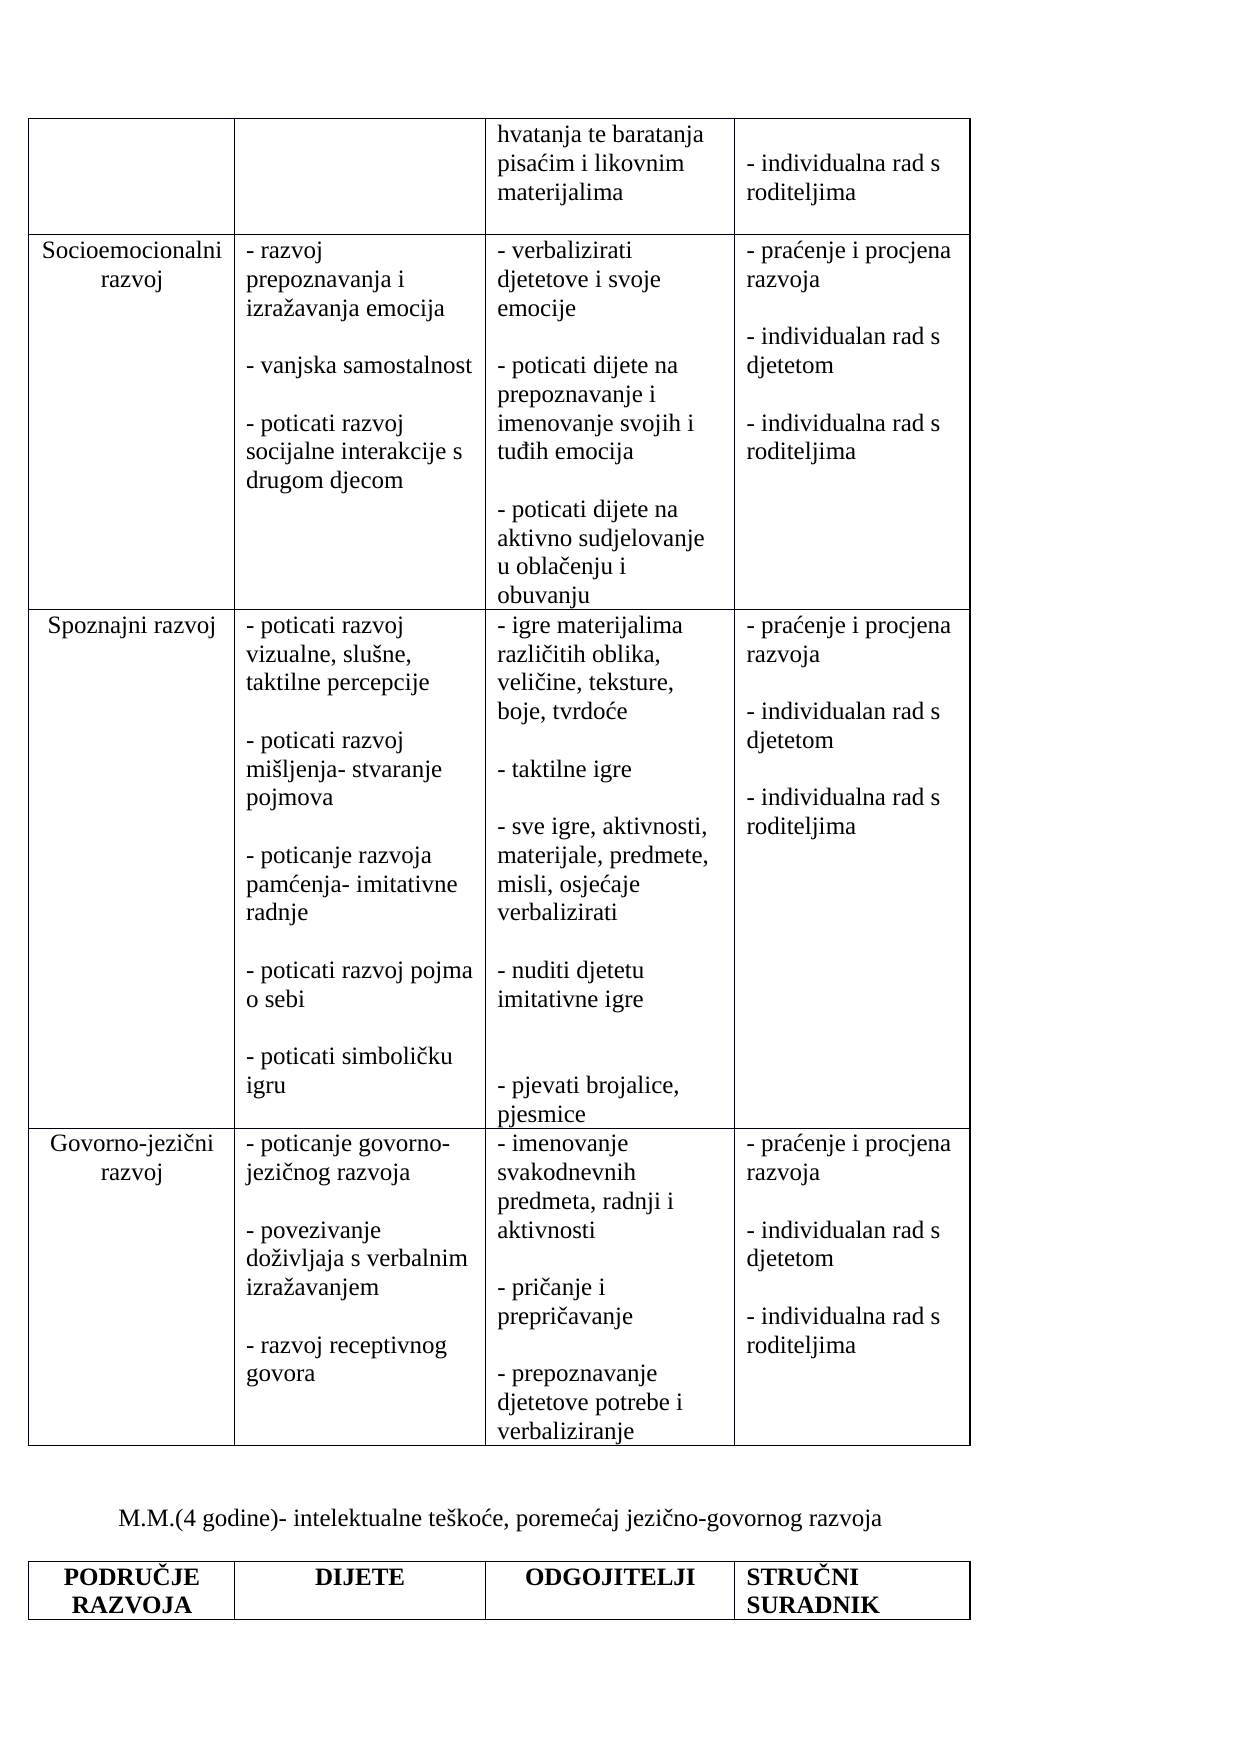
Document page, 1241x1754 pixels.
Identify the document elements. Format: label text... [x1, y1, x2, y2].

table_header ODGOJITELJI [486, 1562, 734, 1619]
table_cell - igre materijalima različitih oblika, veličine, teksture, boje, tvrdoće - taktilne igre - sve igre, aktivnosti, materijale, predmete, misli, osjećaje verbalizirati - nuditi djetetu imitativne igre - pjevati brojalice, pjesmice [486, 610, 734, 1127]
table_cell [29, 119, 234, 234]
table_cell Govorno-jezični razvoj [29, 1129, 234, 1445]
table_header STRUČNI SURADNIK [735, 1562, 969, 1619]
table_header DIJETE [235, 1562, 485, 1619]
table_cell Socioemocionalni razvoj [29, 235, 234, 609]
table_cell - poticanje govorno- jezičnog razvoja - povezivanje doživljaja s verbalnim izražavanjem - razvoj receptivnog govora [235, 1129, 485, 1445]
table_cell - praćenje i procjena razvoja - individualan rad s djetetom - individualna rad s roditeljima [735, 610, 969, 1127]
table_cell - imenovanje svakodnevnih predmeta, radnji i aktivnosti - pričanje i prepričavanje - prepoznavanje djetetove potrebe i verbaliziranje [486, 1129, 734, 1445]
table_cell [235, 119, 485, 234]
table_cell - razvoj prepoznavanja i izražavanja emocija - vanjska samostalnost - poticati razvoj socijalne interakcije s drugom djecom [235, 235, 485, 609]
table_cell - poticati razvoj vizualne, slušne, taktilne percepcije - poticati razvoj mišljenja- stvaranje pojmova - poticanje razvoja pamćenja- imitativne radnje - poticati razvoj pojma o sebi - poticati simboličku igru [235, 610, 485, 1127]
text M.M.(4 godine)- intelektualne teškoće, poremećaj jezično-govornog razvoja [118, 1503, 1122, 1532]
table_header PODRUČJE RAZVOJA [29, 1562, 234, 1619]
table_cell - individualna rad s roditeljima [735, 119, 969, 234]
table_cell Spoznajni razvoj [29, 610, 234, 1127]
table_cell hvatanja te baratanja pisaćim i likovnim materijalima [486, 119, 734, 234]
table_cell - praćenje i procjena razvoja - individualan rad s djetetom - individualna rad s roditeljima [735, 235, 969, 609]
table_cell - praćenje i procjena razvoja - individualan rad s djetetom - individualna rad s roditeljima [735, 1129, 969, 1445]
table_cell - verbalizirati djetetove i svoje emocije - poticati dijete na prepoznavanje i imenovanje svojih i tuđih emocija - poticati dijete na aktivno sudjelovanje u oblačenju i obuvanju [486, 235, 734, 609]
